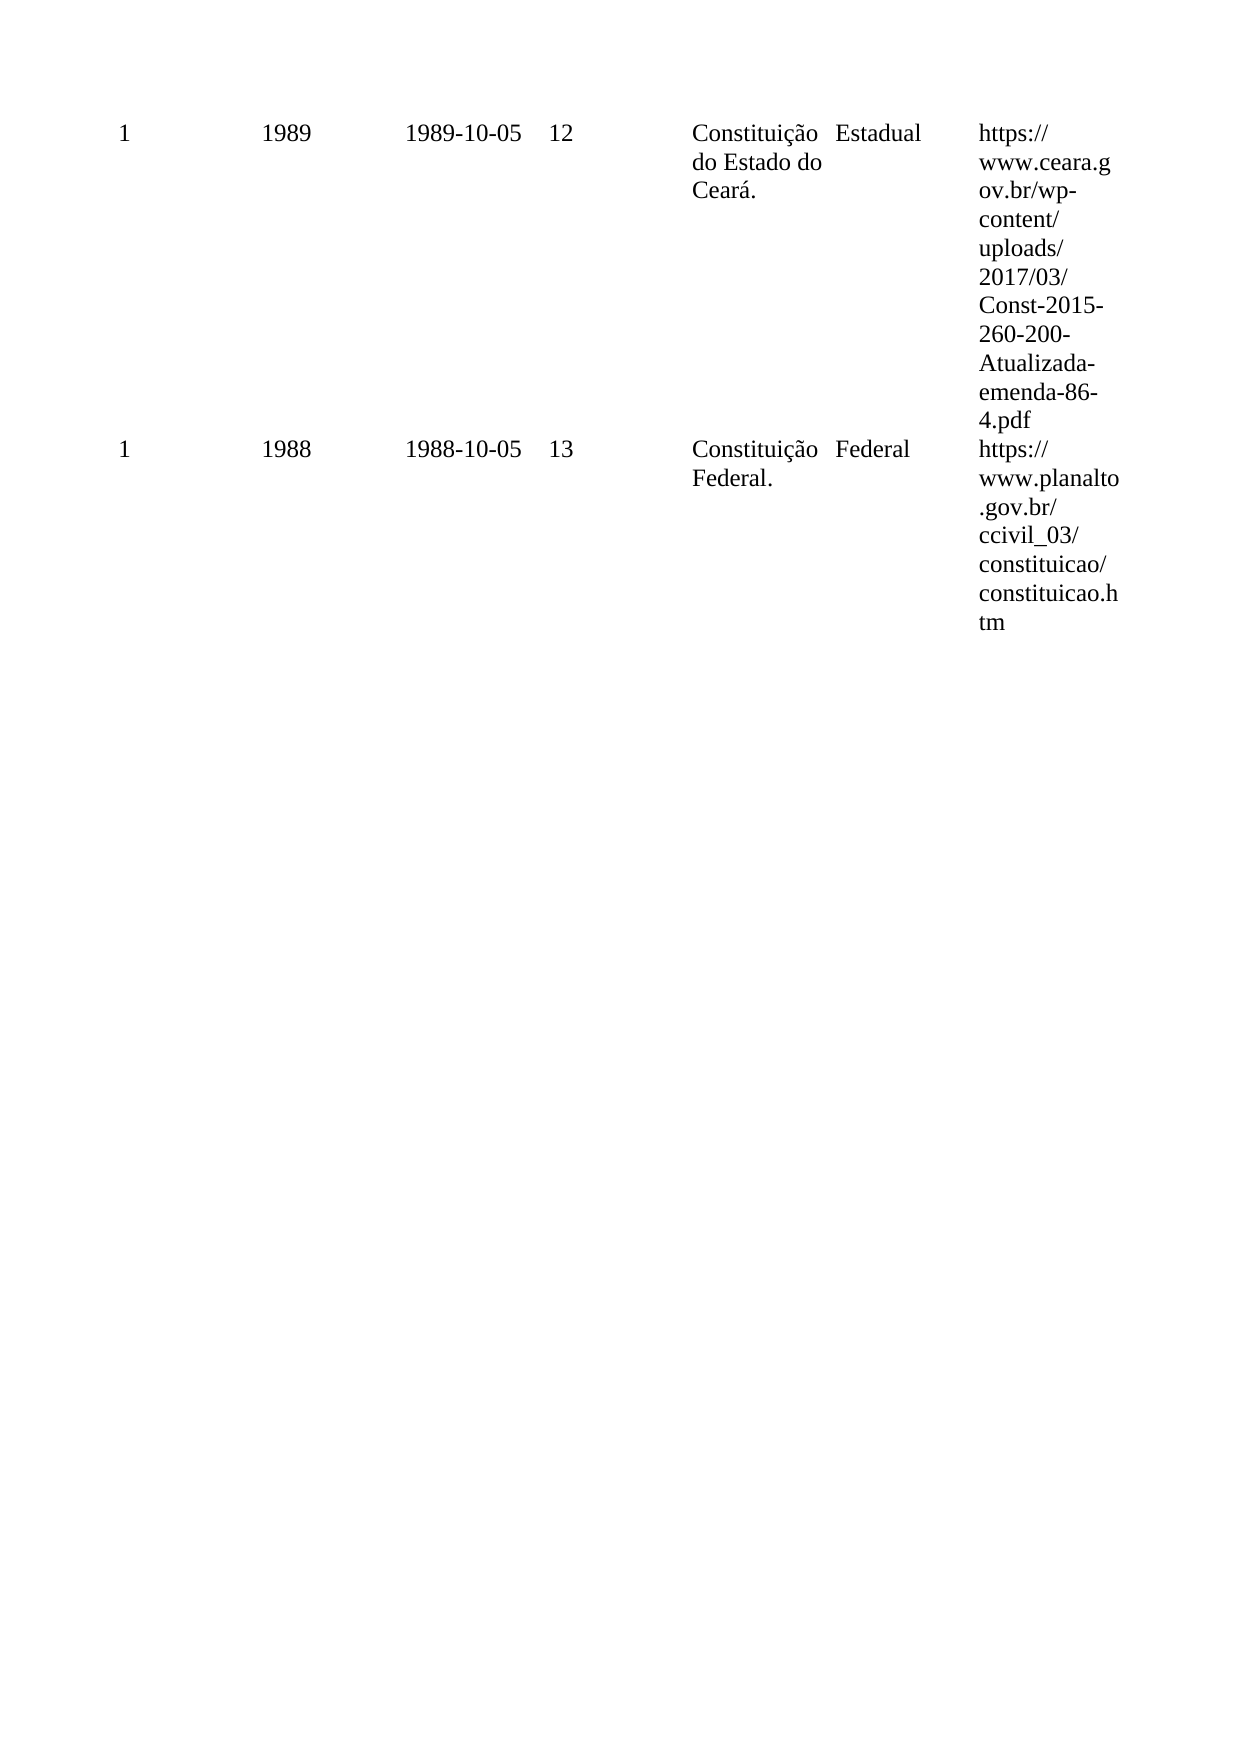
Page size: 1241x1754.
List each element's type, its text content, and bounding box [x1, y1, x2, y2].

table_cell Federal [835, 434, 979, 636]
table_cell 1988 [261, 434, 405, 636]
table_cell 1988-10-05 [405, 434, 548, 636]
table_cell https://www.ceara.gov.br/wp-content/uploads/2017/03/Const-2015-260-200-Atualizada-emenda-86-4.pdf [979, 118, 1122, 434]
table_cell Constituição Federal. [692, 434, 835, 636]
table_cell 1 [118, 434, 261, 636]
table_cell Estadual [835, 118, 979, 434]
table_cell 13 [548, 434, 692, 636]
table_cell Constituição do Estado do Ceará. [692, 118, 835, 434]
table_cell https://www.planalto.gov.br/ccivil_03/constituicao/constituicao.htm [979, 434, 1122, 636]
table_cell 1989-10-05 [405, 118, 548, 434]
table_cell 1 [118, 118, 261, 434]
table_cell 1989 [261, 118, 405, 434]
table_cell 12 [548, 118, 692, 434]
